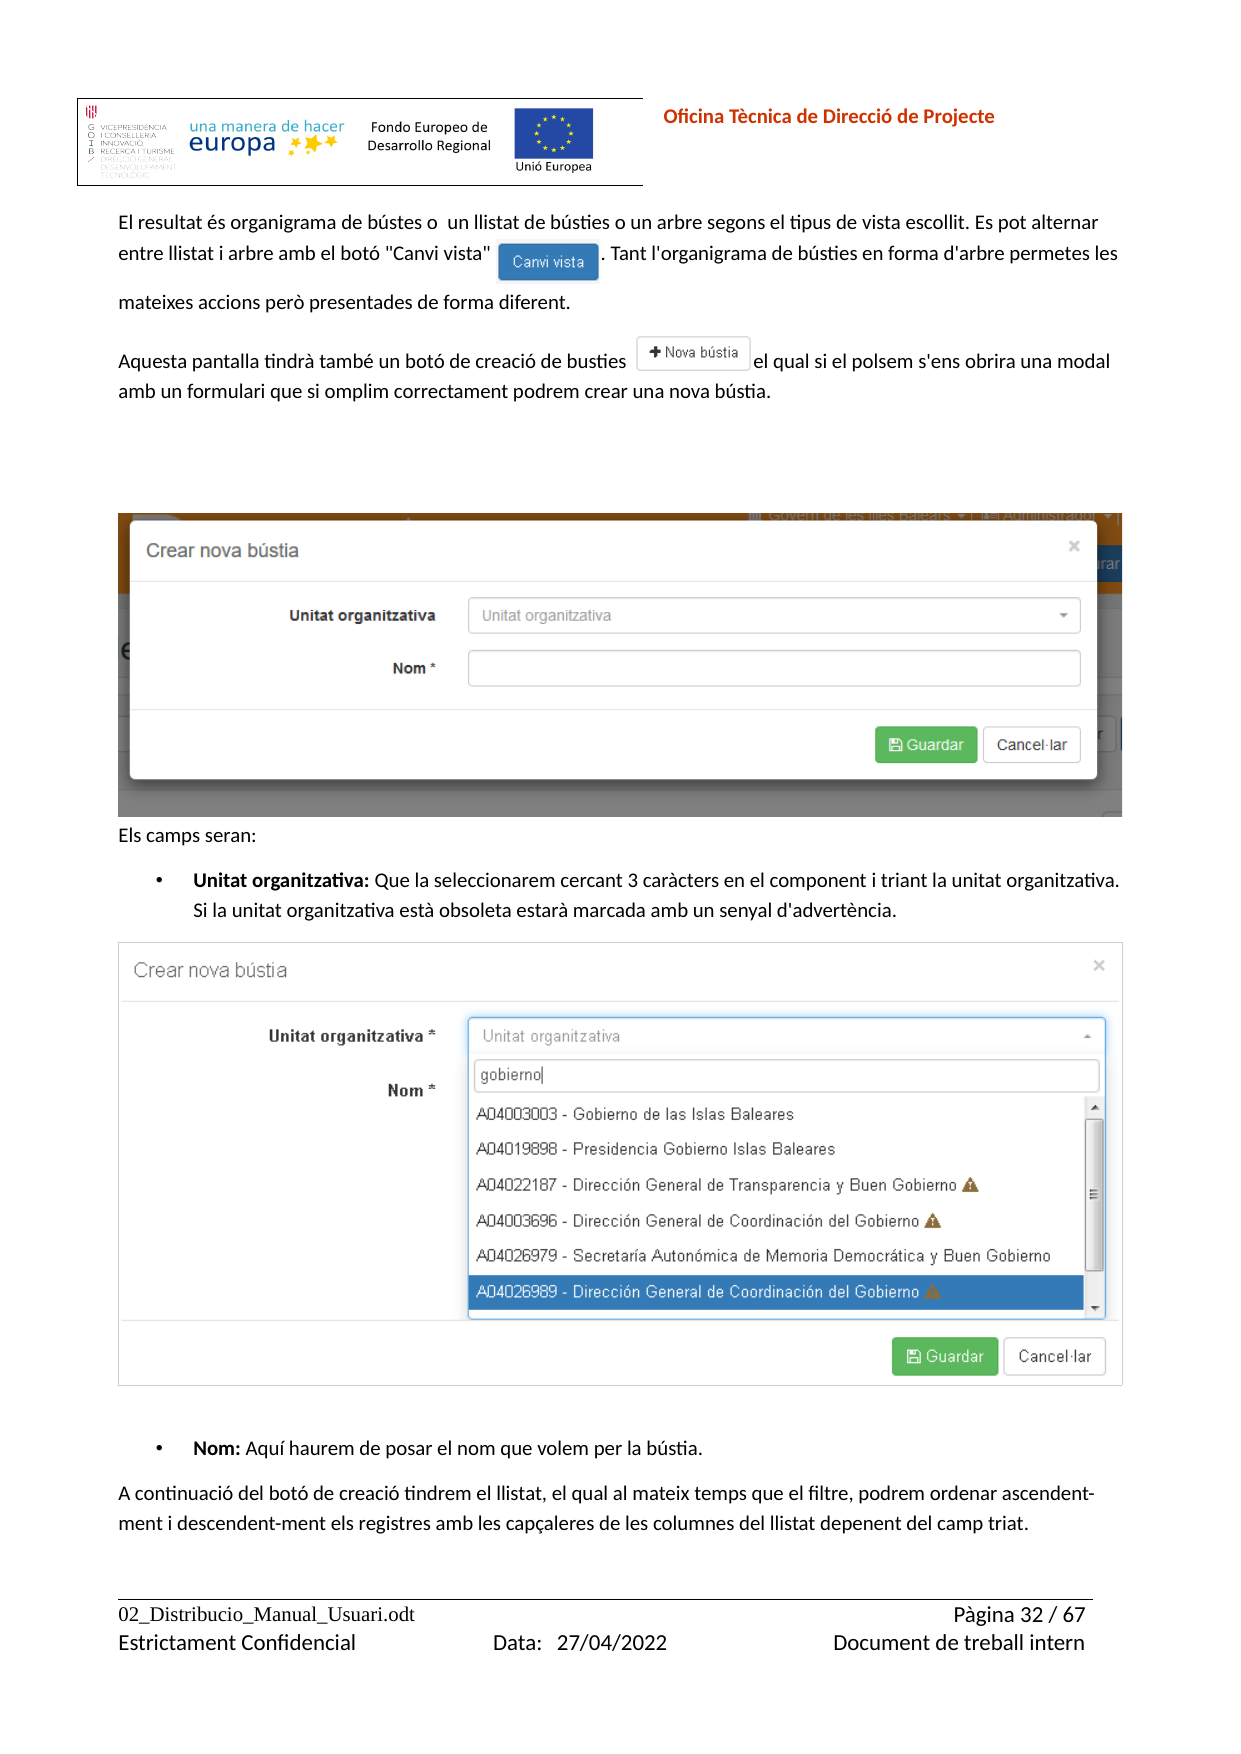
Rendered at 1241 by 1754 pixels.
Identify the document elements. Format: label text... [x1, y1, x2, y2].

picture [118, 513, 1123, 817]
picture [187, 103, 599, 180]
picture [121, 945, 1119, 1382]
text A continuació del botó de creació tindrem el llistat, el qual al mateix temps que el filtre, podrem ordenar ascendent-ment i descendent-ment els registres amb les capçaleres de les columnes del llistat depenent del camp triat. [118, 1480, 1122, 1536]
picture [631, 333, 753, 372]
list Unitat organitzativa: Que la seleccionarem cercant 3 caràcters en el component i triant la unitat organitzativa. Si la unitat organitzativa està obsoleta estarà marcada amb un senyal d'advertència. [156, 867, 1122, 923]
text Els camps seran: [118, 817, 1122, 847]
picture [82, 103, 181, 180]
list Nom: Aquí haurem de posar el nom que volem per la bústia. [156, 1435, 1122, 1461]
text Aquesta pantalla tindrà també un botó de creació de busties el qual si el polsem s'ens obrira una modal amb un formulari que si omplim correctament podrem crear una nova bústia. [118, 334, 1122, 404]
picture [495, 239, 601, 284]
text El resultat és organigrama de bústes o un llistat de bústies o un arbre segons el tipus de vista escollit. Es pot alternar entre llistat i arbre amb el botó "Canvi vista" . Tant l'organigrama de bústies en forma d'arbre permetes les mateixes accions però presentades de forma diferent. [118, 209, 1122, 314]
